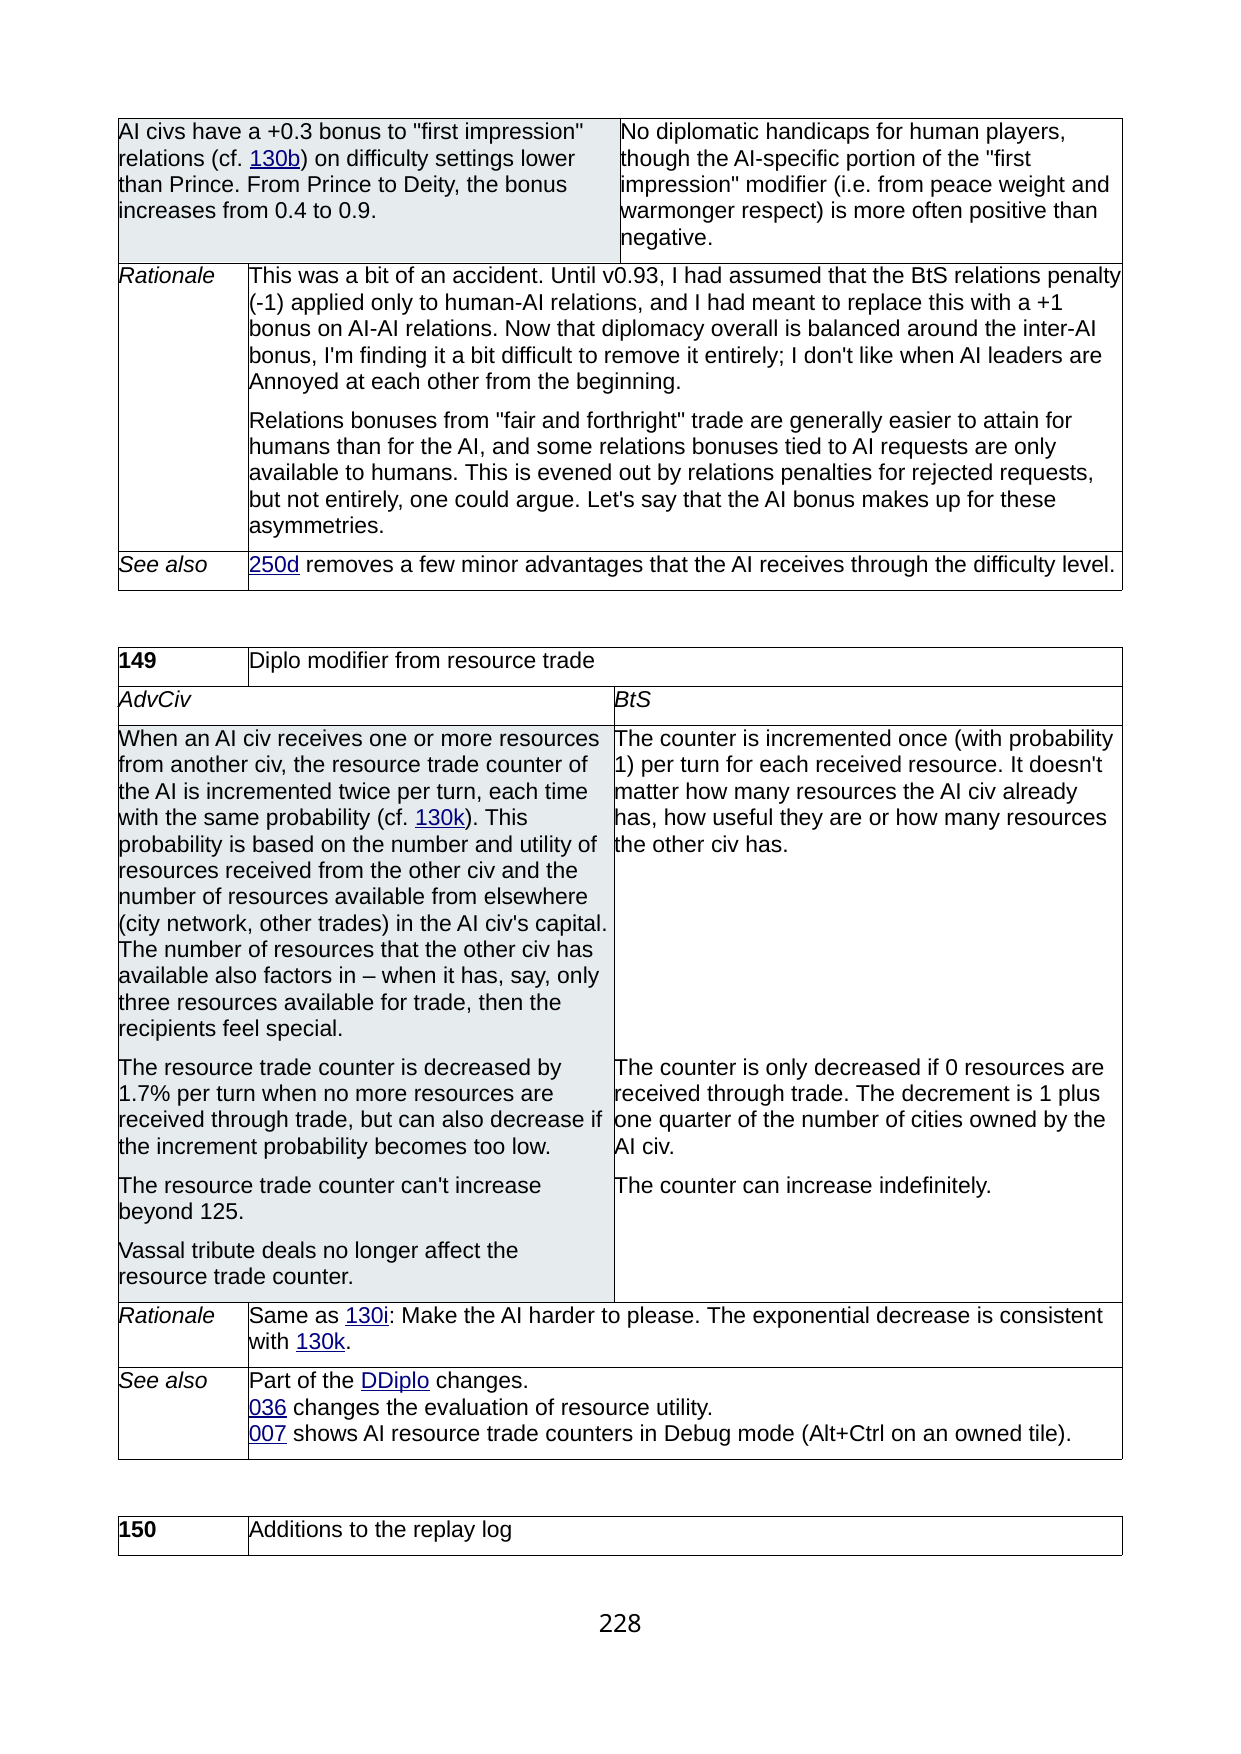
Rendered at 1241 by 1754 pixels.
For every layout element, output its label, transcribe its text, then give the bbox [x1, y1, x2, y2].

table_cell AI civs have a +0.3 bonus to "first impression" relations (cf. 130b) on difficulty settings lower than Prince. From Prince to Deity, the bonus increases from 0.4 to 0.9. [119, 119, 620, 262]
table_cell Part of the DDiplo changes. 036 changes the evaluation of resource utility. 007 shows AI resource trade counters in Debug mode (Alt+Ctrl on an owned tile). [249, 1368, 1122, 1458]
table_cell Rationale [119, 264, 248, 551]
table_cell The counter is incremented once (with probability 1) per turn for each received resource. It doesn't matter how many resources the AI civ already has, how useful they are or how many resources the other civ has. The counter is only decreased if 0 resources are received through trade. The decrement is 1 plus one quarter of the number of cities owned by the AI civ. The counter can increase indefinitely. [615, 726, 1122, 1302]
table_cell 250d removes a few minor advantages that the AI receives through the difficulty level. [249, 552, 1122, 590]
table_header Diplo modifier from resource trade [249, 648, 1122, 686]
table_cell No diplomatic handicaps for human players, though the AI-specific portion of the "first impression" modifier (i.e. from peace weight and warmonger respect) is more often positive than negative. [621, 119, 1122, 262]
table_header 149 [119, 648, 248, 686]
table_header 150 [119, 1517, 248, 1555]
table_cell See also [119, 552, 248, 590]
table_cell BtS [615, 687, 1122, 725]
table_cell Same as 130i: Make the AI harder to please. The exponential decrease is consistent with 130k. [249, 1303, 1122, 1367]
table_cell AdvCiv [119, 687, 614, 725]
table_cell This was a bit of an accident. Until v0.93, I had assumed that the BtS relations penalty (-1) applied only to human-AI relations, and I had meant to replace this with a +1 bonus on AI-AI relations. Now that diplomacy overall is balanced around the inter-AI bonus, I'm finding it a bit difficult to remove it entirely; I don't like when AI leaders are Annoyed at each other from the beginning. Relations bonuses from "fair and forthright" trade are generally easier to attain for humans than for the AI, and some relations bonuses tied to AI requests are only available to humans. This is evened out by relations penalties for rejected requests, but not entirely, one could argue. Let's say that the AI bonus makes up for these asymmetries. [249, 264, 1122, 551]
table_cell Rationale [119, 1303, 248, 1367]
table_cell When an AI civ receives one or more resources from another civ, the resource trade counter of the AI is incremented twice per turn, each time with the same probability (cf. 130k). This probability is based on the number and utility of resources received from the other civ and the number of resources available from elsewhere (city network, other trades) in the AI civ's capital. The number of resources that the other civ has available also factors in – when it has, say, only three resources available for trade, then the recipients feel special. The resource trade counter is decreased by 1.7% per turn when no more resources are received through trade, but can also decrease if the increment probability becomes too low. The resource trade counter can't increase beyond 125. Vassal tribute deals no longer affect the resource trade counter. [119, 726, 614, 1302]
table_cell See also [119, 1368, 248, 1458]
table_header Additions to the replay log [249, 1517, 1122, 1555]
